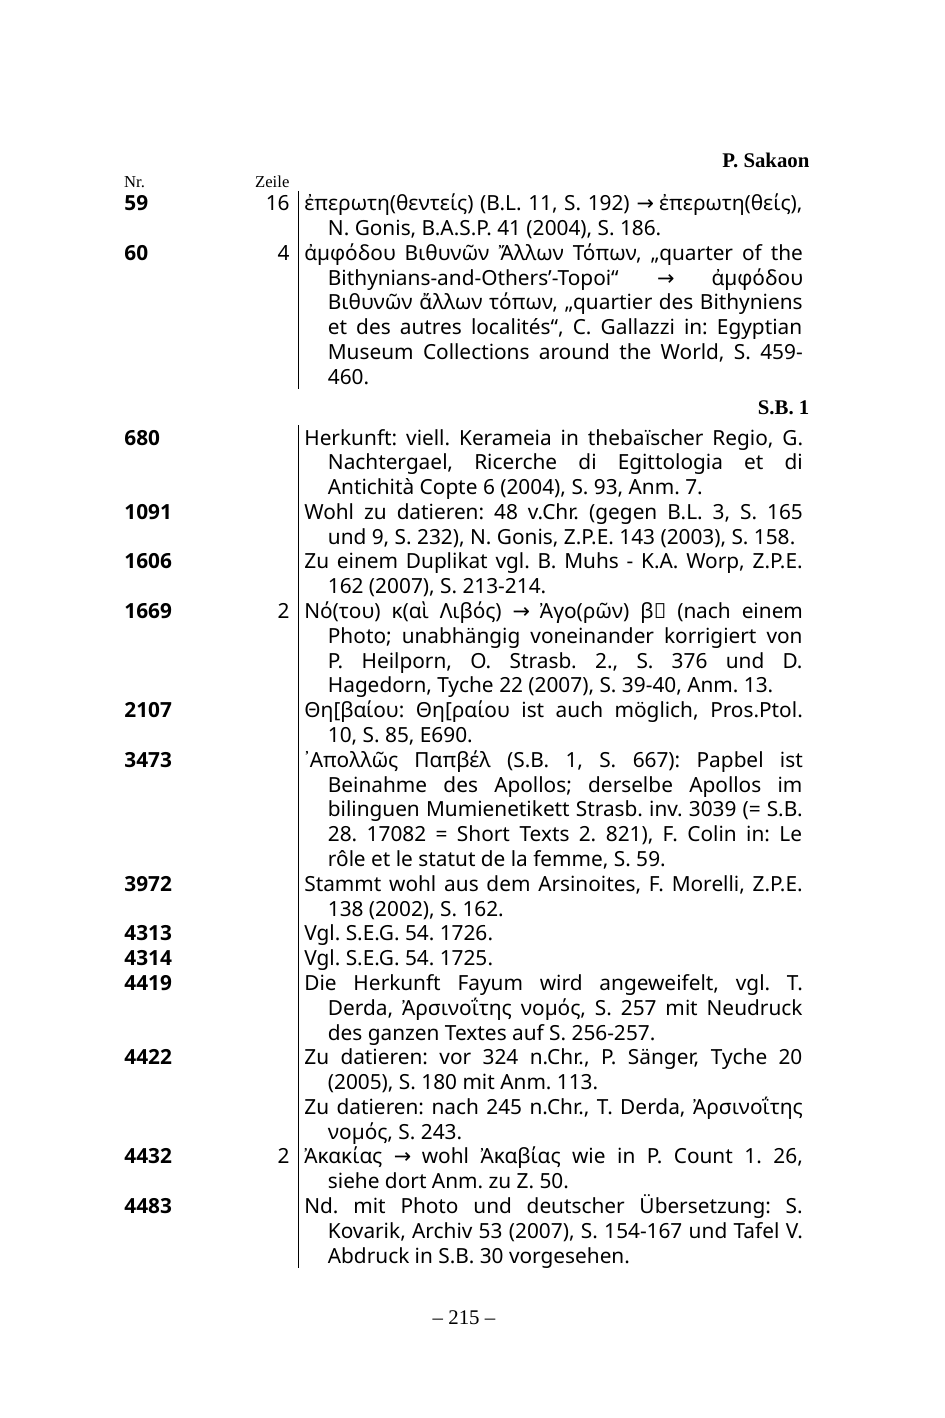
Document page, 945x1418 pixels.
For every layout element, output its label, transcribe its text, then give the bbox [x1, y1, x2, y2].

table_cell ἐπερωτη(θεντείς) (B.L. 11, S. 192) → ἐπερωτη(θείς), N. Gonis, B.A.S.P. 41 (2004), S. 186. [299, 191, 809, 240]
table_cell 4432 [118, 1144, 207, 1194]
table_cell Stammt wohl aus dem Arsinoites, F. Morelli, Z.P.E. 138 (2002), S. 162. [299, 871, 809, 921]
table_cell Zu datieren: vor 324 n.Chr., P. Sänger, Tyche 20 (2005), S. 180 mit Anm. 113. [299, 1045, 809, 1094]
table_cell Zu einem Duplikat vgl. B. Muhs - K.A. Worp, Z.P.E. 162 (2007), S. 213-214. [299, 549, 809, 599]
table_cell 16 [207, 191, 298, 240]
table_cell 4483 [118, 1194, 298, 1268]
table_cell ἀμφόδου Βιθυνῶν Ἄλλων Τόπων, „quarter of the Bithynians-and-Others’-Topoi“ → ἀμφόδου Βιθυνῶν ἄλλων τόπων, „quartier des Bithyniens et des autres localités“, C. Gallazzi in: Egyptian Museum Collections around the World, S. 459-460. [299, 240, 809, 389]
table_cell 4314 [118, 946, 298, 971]
table_cell Νό(του) κ(αὶ Λιβός) → Ἀγο(ρῶν) β (nach einem Photo; unabhängig voneinander korrigiert von P. Heilporn, O. Strasb. 2., S. 376 und D. Hagedorn, Tyche 22 (2007), S. 39-40, Anm. 13. [299, 599, 809, 698]
table_cell Vgl. S.E.G. 54. 1725. [299, 946, 809, 971]
table_cell 3473 [118, 748, 298, 871]
table_cell Nd. mit Photo und deutscher Übersetzung: S. Kovarik, Archiv 53 (2007), S. 154-167 und Tafel V. Abdruck in S.B. 30 vorgesehen. [299, 1194, 809, 1268]
table_header 680 [118, 425, 298, 499]
table_cell 2 [207, 599, 298, 698]
table_cell 1091 [118, 500, 298, 549]
table_cell Ἀκακίας → wohl Ἀκαβίας wie in P. Count 1. 26, siehe dort Anm. zu Z. 50. [299, 1144, 809, 1194]
table_cell [118, 1095, 298, 1144]
subtitle S.B. 1 [118, 395, 809, 419]
table_cell 1606 [118, 549, 298, 599]
table_cell 59 [118, 191, 207, 240]
table_cell Vgl. S.E.G. 54. 1726. [299, 921, 809, 946]
table_cell Θη[βαίου: Θη[ραίου ist auch möglich, Pros.Ptol. 10, S. 85, E690. [299, 698, 809, 747]
table_header Herkunft: viell. Kerameia in thebaïscher Regio, G. Nachtergael, Ricerche di Egittologia et di Antichità Copte 6 (2004), S. 93, Anm. 7. [299, 425, 809, 499]
table_cell 60 [118, 240, 207, 389]
table_cell 2107 [118, 698, 298, 747]
table_cell 3972 [118, 871, 298, 921]
table_cell 4419 [118, 971, 298, 1045]
table_cell Wohl zu datieren: 48 v.Chr. (gegen B.L. 3, S. 165 und 9, S. 232), N. Gonis, Z.P.E. 143 (2003), S. 158. [299, 500, 809, 549]
table_cell Die Herkunft Fayum wird angeweifelt, vgl. T. Derda, Ἀρσινοΐτης νομός, S. 257 mit Neudruck des ganzen Textes auf S. 256-257. [299, 971, 809, 1045]
table_cell Zu datieren: nach 245 n.Chr., T. Derda, Ἀρσινοΐτης νομός, S. 243. [299, 1095, 809, 1144]
table_cell 1669 [118, 599, 207, 698]
table_cell 2 [207, 1144, 298, 1194]
table_cell ᾽Απολλῶς Παπβέλ (S.B. 1, S. 667): Papbel ist Beinahme des Apollos; derselbe Apollos im bilinguen Mumienetikett Strasb. inv. 3039 (= S.B. 28. 17082 = Short Texts 2. 821), F. Colin in: Le rôle et le statut de la femme, S. 59. [299, 748, 809, 871]
table_cell 4 [207, 240, 298, 389]
table_cell 4422 [118, 1045, 298, 1094]
table_cell 4313 [118, 921, 298, 946]
